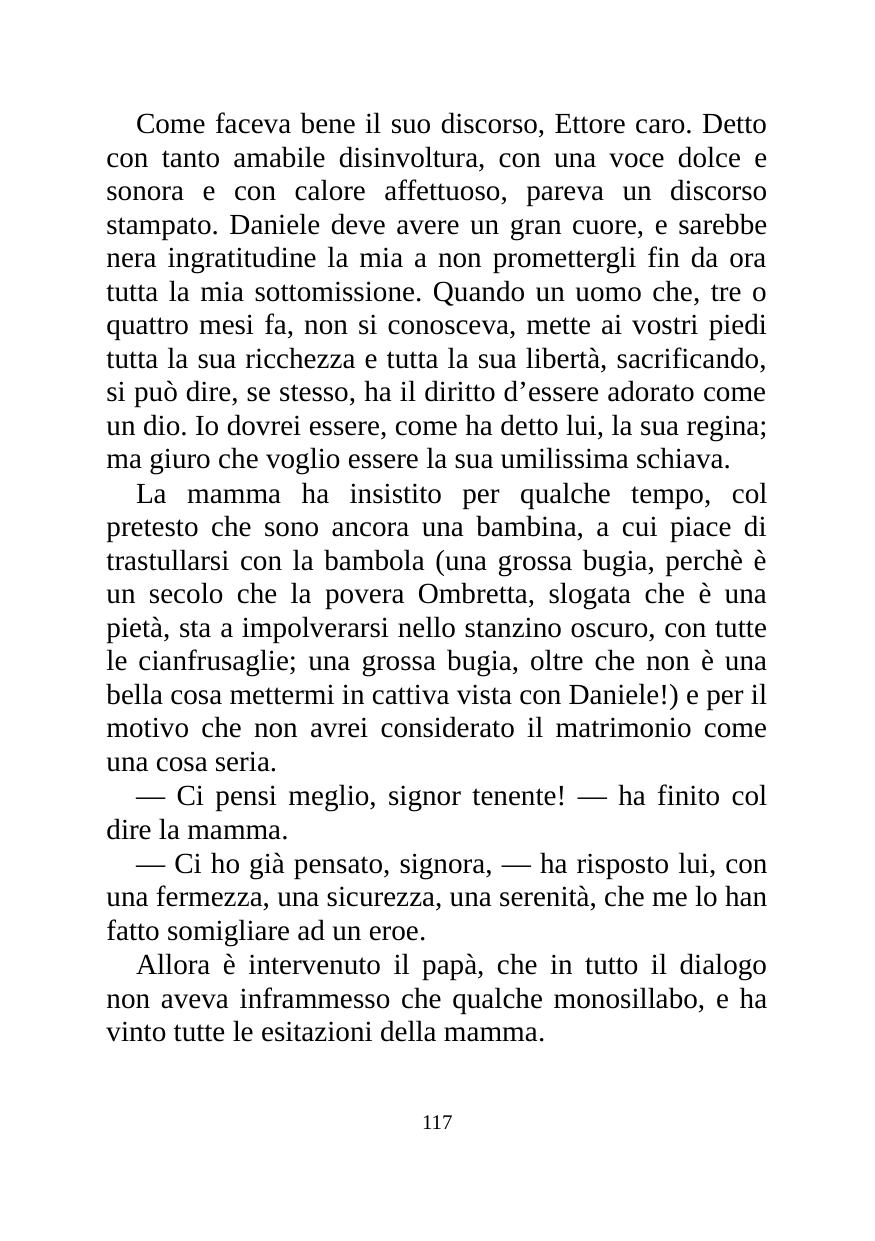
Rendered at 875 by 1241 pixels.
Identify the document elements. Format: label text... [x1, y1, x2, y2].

text — Ci pensi meglio, signor tenente! — ha finito col dire la mamma. [106, 778, 768, 845]
text La mamma ha insistito per qualche tempo, col pretesto che sono ancora una bambina, a cui piace di trastullarsi con la bambola (una grossa bugia, perchè è un secolo che la povera Ombretta, slogata che è una pietà, sta a impolverarsi nello stanzino oscuro, con tutte le cianfrusaglie; una grossa bugia, oltre che non è una bella cosa mettermi in cattiva vista con Daniele!) e per il motivo che non avrei considerato il matrimonio come una cosa seria. [106, 476, 768, 778]
text — Ci ho già pensato, signora, — ha risposto lui, con una fermezza, una sicurezza, una serenità, che me lo han fatto somigliare ad un eroe. [106, 846, 768, 947]
text Come faceva bene il suo discorso, Ettore caro. Detto con tanto amabile disinvoltura, con una voce dolce e sonora e con calore affettuoso, pareva un discorso stampato. Daniele deve avere un gran cuore, e sarebbe nera ingratitudine la mia a non promettergli fin da ora tutta la mia sottomissione. Quando un uomo che, tre o quattro mesi fa, non si conosceva, mette ai vostri piedi tutta la sua ricchezza e tutta la sua libertà, sacrificando, si può dire, se stesso, ha il diritto d’essere adorato come un dio. Io dovrei essere, come ha detto lui, la sua regina; ma giuro che voglio essere la sua umilissima schiava. [106, 106, 768, 475]
text Allora è intervenuto il papà, che in tutto il dialogo non aveva inframmesso che qualche monosillabo, e ha vinto tutte le esitazioni della mamma. [106, 947, 768, 1048]
